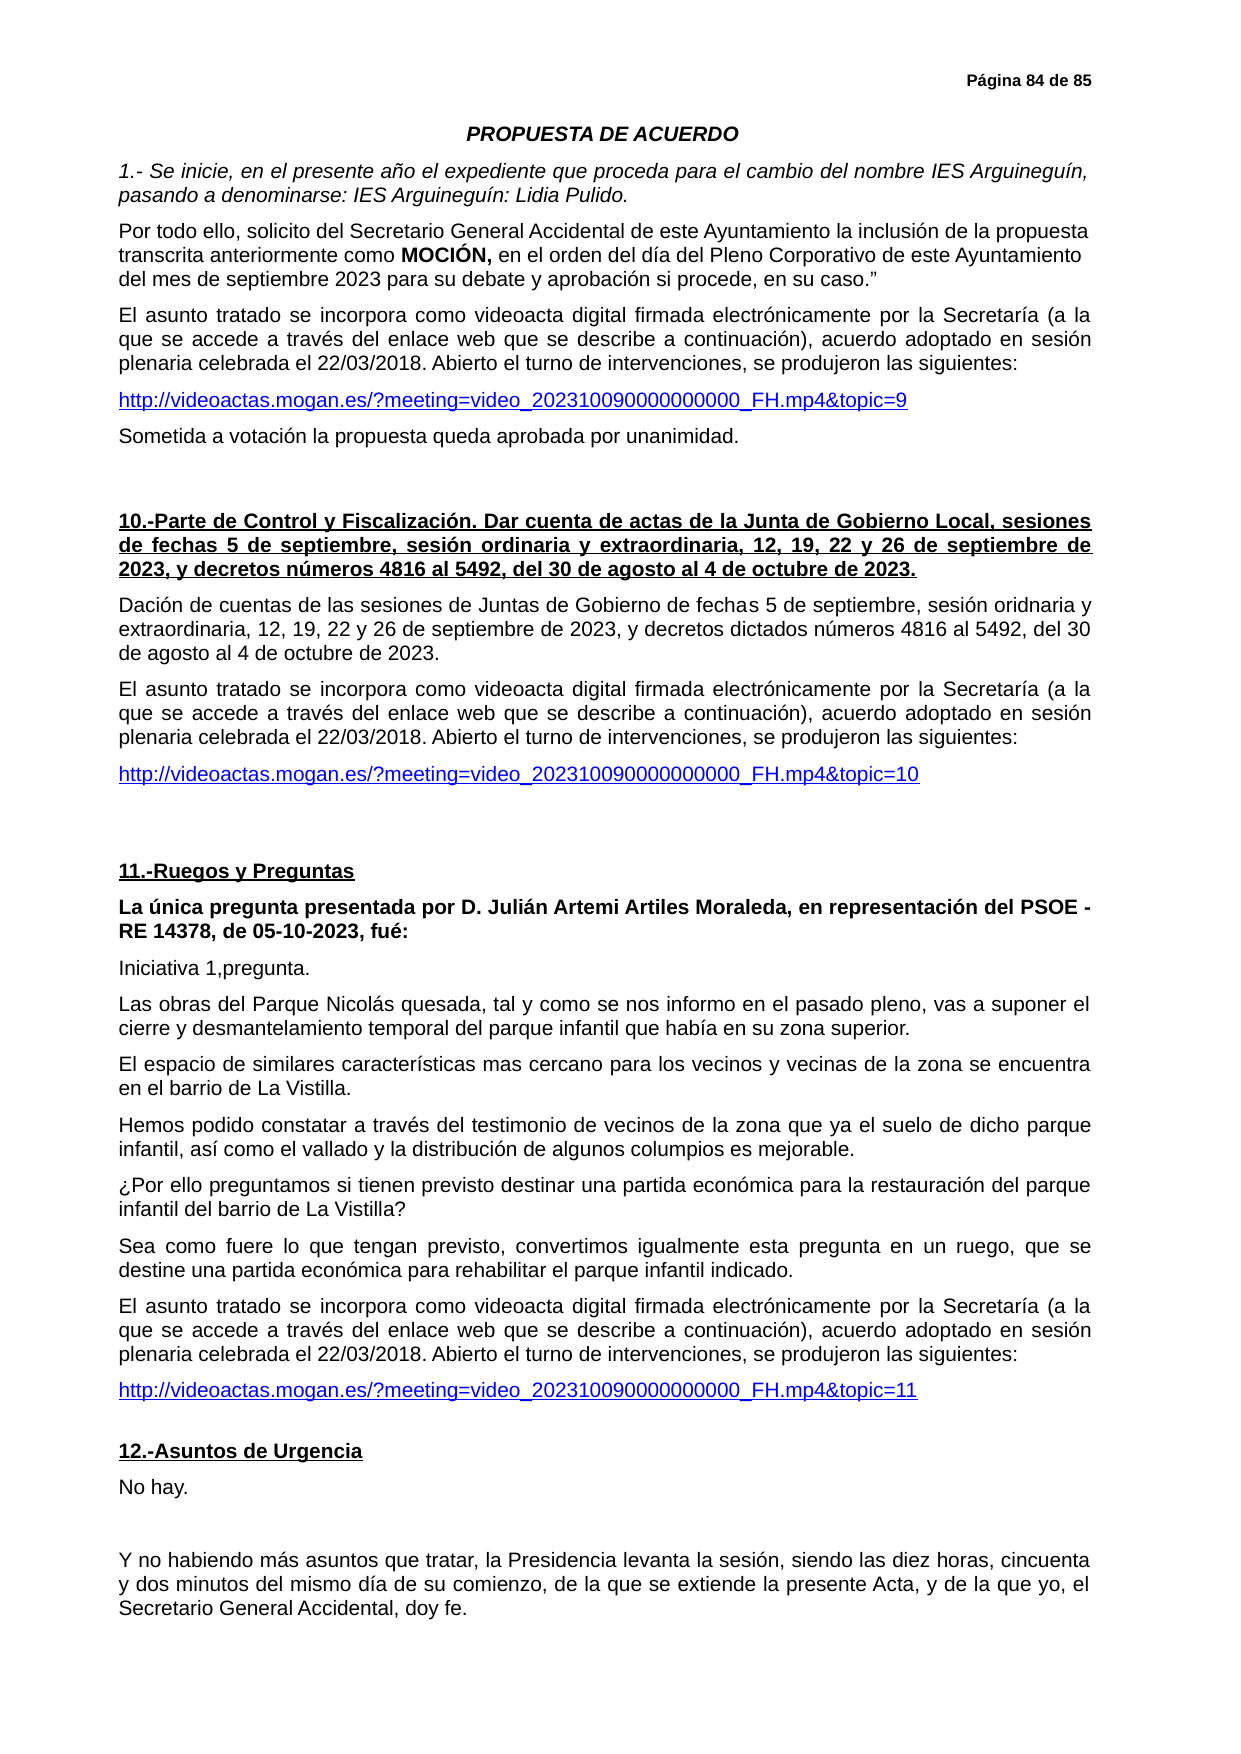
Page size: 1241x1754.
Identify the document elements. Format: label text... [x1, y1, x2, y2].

text de fechas 5 de septiembre, sesión ordinaria y extraordinaria, 12, 19, 22 y 26 de septiembre de [118, 530, 1092, 553]
text El asunto tratado se incorpora como videoacta digital firmada electrónicamente por la Secretaría (a la que se accede a través del enlace web que se describe a continuación), acuerdo adoptado en sesión plenaria celebrada el 22/03/2018. Abierto el turno de intervenciones, se produjeron las siguientes: [118, 303, 1092, 375]
text El asunto tratado se incorpora como videoacta digital firmada electrónicamente por la Secretaría (a la que se accede a través del enlace web que se describe a continuación), acuerdo adoptado en sesión plenaria celebrada el 22/03/2018. Abierto el turno de intervenciones, se produjeron las siguientes: [118, 1294, 1092, 1366]
text 12.-Asuntos de Urgencia [118, 1415, 1092, 1463]
text Hemos podido constatar a través del testimonio de vecinos de la zona que ya el suelo de dicho parque infantil, así como el vallado y la distribución de algunos columpios es mejorable. [118, 1113, 1092, 1161]
text La única pregunta presentada por D. Julián Artemi Artiles Moraleda, en representación del PSOE -RE 14378, de 05-10-2023, fué: [118, 895, 1092, 943]
text Iniciativa 1,pregunta. [118, 955, 1092, 979]
text 1.- Se inicie, en el presente año el expediente que proceda para el cambio del nombre IES Arguineguín, pasando a denominarse: IES Arguineguín: Lidia Pulido. [118, 158, 1092, 206]
text Dación de cuentas de las sesiones de Juntas de Gobierno de fechas 5 de septiembre, sesión oridnaria y extraordinaria, 12, 19, 22 y 26 de septiembre de 2023, y decretos dictados números 4816 al 5492, del 30 de agosto al 4 de octubre de 2023. [118, 593, 1092, 665]
text http://videoactas.mogan.es/?meeting=video_202310090000000000_FH.mp4&topic=11 [118, 1378, 1092, 1402]
text 2023, y decretos números 4816 al 5492, del 30 de agosto al 4 de octubre de 2023. [118, 554, 1092, 580]
text http://videoactas.mogan.es/?meeting=video_202310090000000000_FH.mp4&topic=9 [118, 388, 1092, 412]
text No hay. [118, 1475, 1092, 1499]
text 10.-Parte de Control y Fiscalización. Dar cuenta de actas de la Junta de Gobierno Local, sesiones [118, 484, 1092, 529]
text El asunto tratado se incorpora como videoacta digital firmada electrónicamente por la Secretaría (a la que se accede a través del enlace web que se describe a continuación), acuerdo adoptado en sesión plenaria celebrada el 22/03/2018. Abierto el turno de intervenciones, se produjeron las siguientes: [118, 677, 1092, 749]
text 11.-Ruegos y Preguntas [118, 834, 1092, 882]
text Las obras del Parque Nicolás quesada, tal y como se nos informo en el pasado pleno, vas a suponer el cierre y desmantelamiento temporal del parque infantil que había en su zona superior. [118, 992, 1092, 1040]
text Por todo ello, solicito del Secretario General Accidental de este Ayuntamiento la inclusión de la propuesta transcrita anteriormente como MOCIÓN, en el orden del día del Pleno Corporativo de este Ayuntamiento del mes de septiembre 2023 para su debate y aprobación si procede, en su caso.” [118, 219, 1092, 291]
text Y no habiendo más asuntos que tratar, la Presidencia levanta la sesión, siendo las diez horas, cincuenta y dos minutos del mismo día de su comienzo, de la que se extiende la presente Acta, y de la que yo, el Secretario General Accidental, doy fe. [118, 1548, 1092, 1620]
text ¿Por ello preguntamos si tienen previsto destinar una partida económica para la restauración del parque infantil del barrio de La Vistilla? [118, 1173, 1092, 1221]
text Sometida a votación la propuesta queda aprobada por unanimidad. [118, 424, 1092, 448]
text http://videoactas.mogan.es/?meeting=video_202310090000000000_FH.mp4&topic=10 [118, 762, 1092, 786]
text El espacio de similares características mas cercano para los vecinos y vecinas de la zona se encuentra en el barrio de La Vistilla. [118, 1052, 1092, 1100]
text Sea como fuere lo que tengan previsto, convertimos igualmente esta pregunta en un ruego, que se destine una partida económica para rehabilitar el parque infantil indicado. [118, 1233, 1092, 1281]
text PROPUESTA DE ACUERDO [118, 122, 1092, 146]
